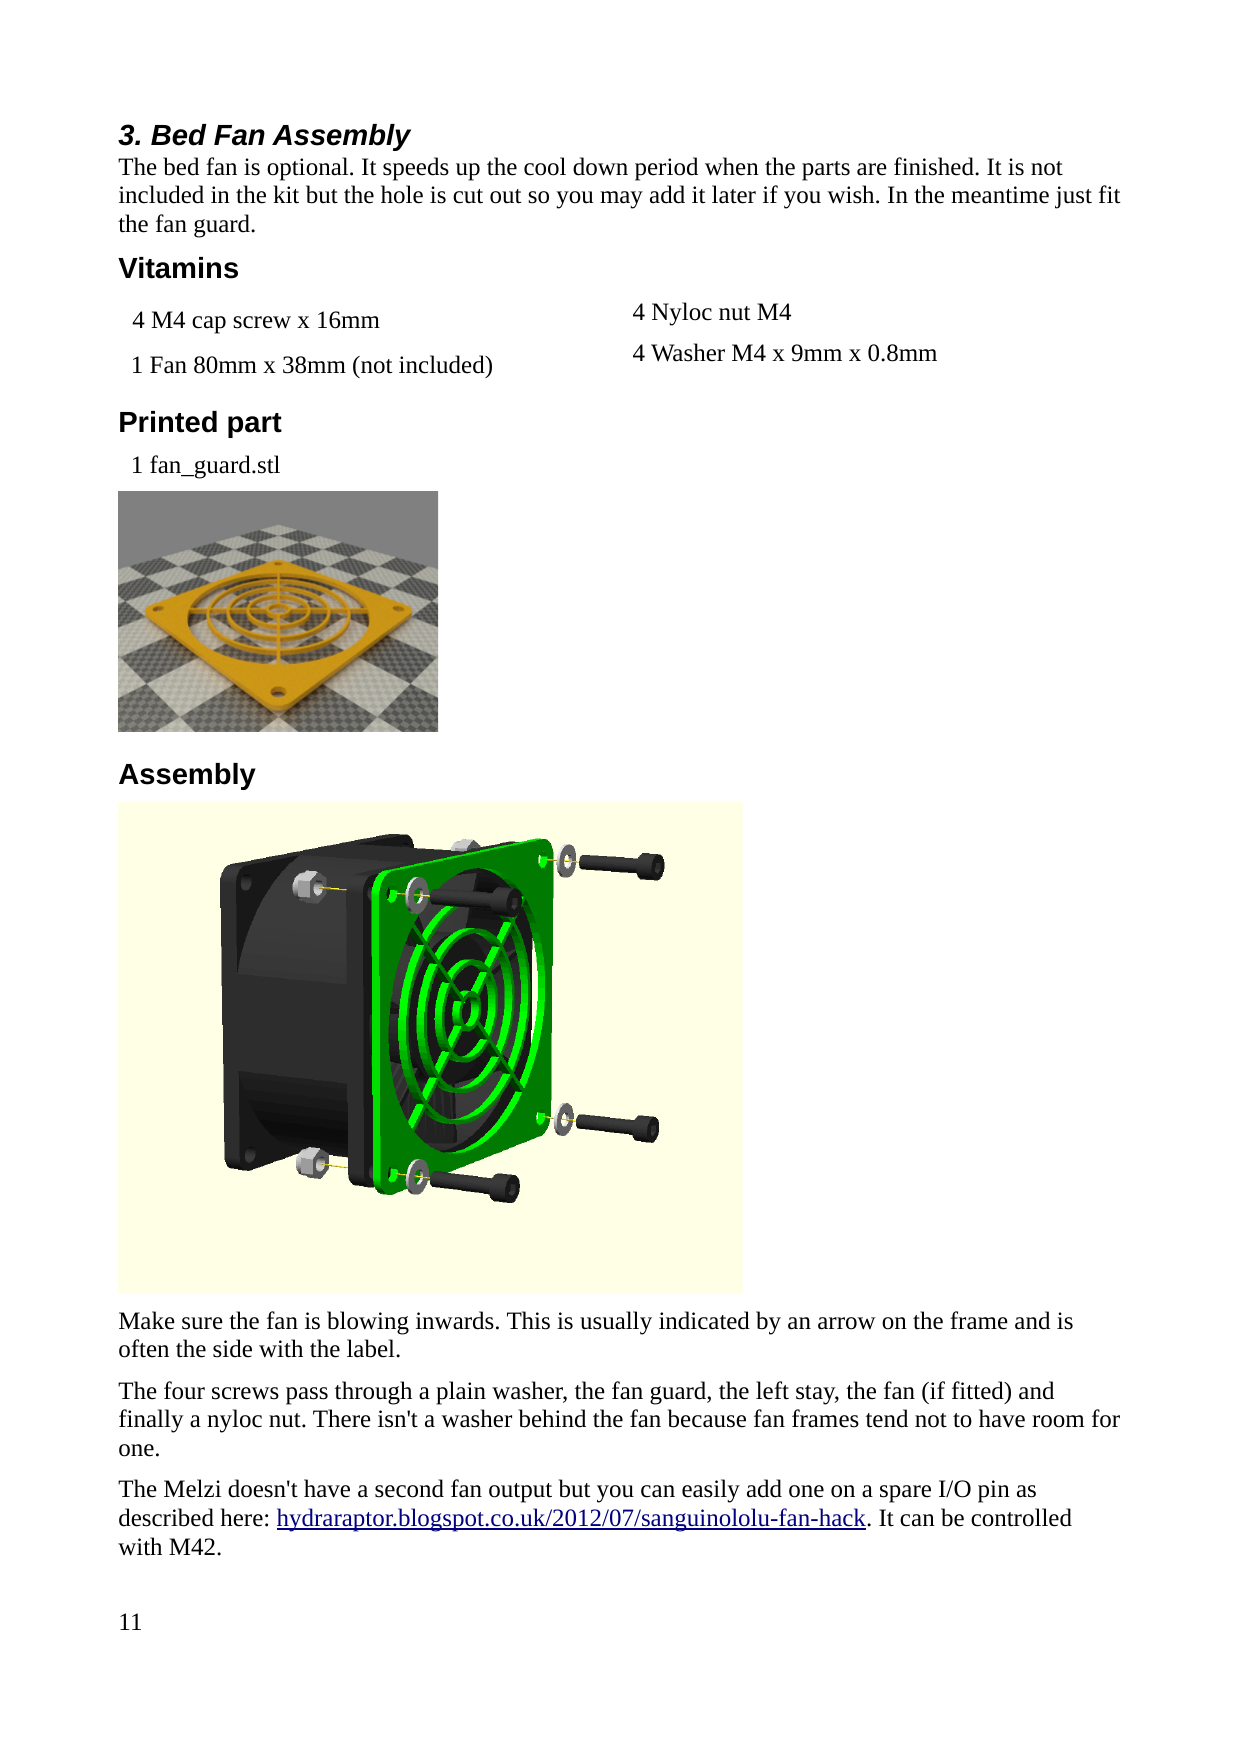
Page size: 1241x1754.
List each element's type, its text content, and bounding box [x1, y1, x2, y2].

subtitle Vitamins [118, 251, 1122, 285]
picture [118, 802, 743, 1294]
subtitle Assembly [118, 757, 1122, 791]
table_header 4 M4 cap screw x 16mm 1 Fan 80mm x 38mm (not included) [118, 297, 620, 391]
text The Melzi doesn't have a second fan output but you can easily add one on a spare I/O pin as described here: hydraraptor.blogspot.co.uk/2012/07/sanguinololu-fan-hack. It can be controlled with M42. [118, 1474, 1122, 1561]
table_header 4 Nyloc nut M4 4 Washer M4 x 9mm x 0.8mm [620, 297, 1122, 391]
list The bed fan is optional. It speeds up the cool down period when the parts are finished. It is not included in the kit but the hole is cut out so you may add it later if you wish. In the meantime just fit the fan guard. [118, 152, 1122, 238]
subtitle Printed part [118, 405, 1122, 438]
picture [118, 491, 439, 732]
text 1 fan_guard.stl [118, 450, 1122, 479]
text The four screws pass through a plain washer, the fan guard, the left stay, the fan (if fitted) and finally a nyloc nut. There isn't a washer behind the fan because fan frames tend not to have room for one. [118, 1376, 1122, 1462]
subtitle Bed Fan Assembly [118, 118, 1122, 152]
text Make sure the fan is blowing inwards. This is usually indicated by an arrow on the frame and is often the side with the label. [118, 1306, 1122, 1363]
